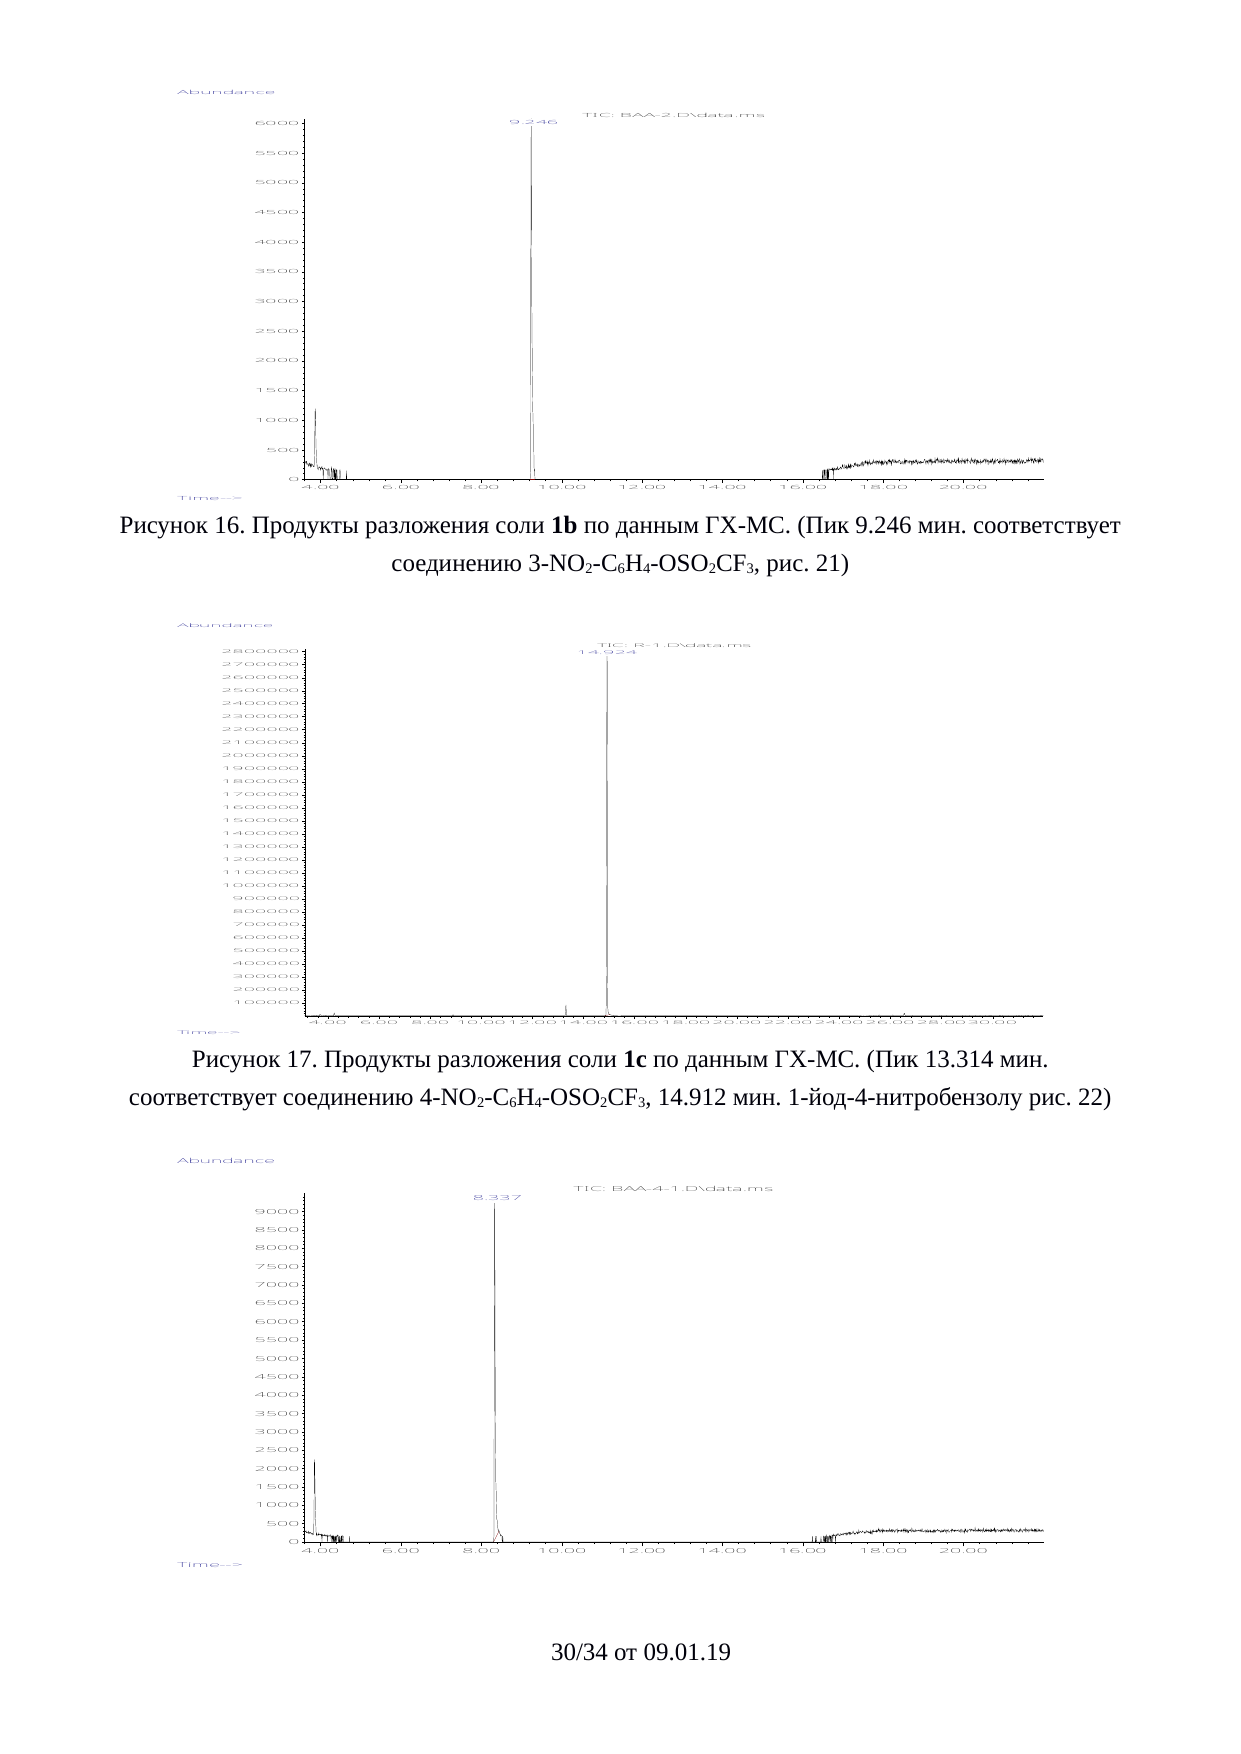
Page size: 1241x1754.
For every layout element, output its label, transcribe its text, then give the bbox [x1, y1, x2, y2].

text Рисунок 17. Продукты разложения соли 1c по данным ГХ-МС. (Пик 13.314 мин. соответствует соединению 4-NO2-C6H4-OSO2CF3, 14.912 мин. 1-йод-4-нитробензолу рис. 22) [118, 1044, 1122, 1110]
text Рисунок 16. Продукты разложения соли 1b по данным ГХ-МС. (Пик 9.246 мин. соответствует соединению 3-NO2-C6H4-OSO2CF3, рис. 21) [118, 511, 1122, 577]
